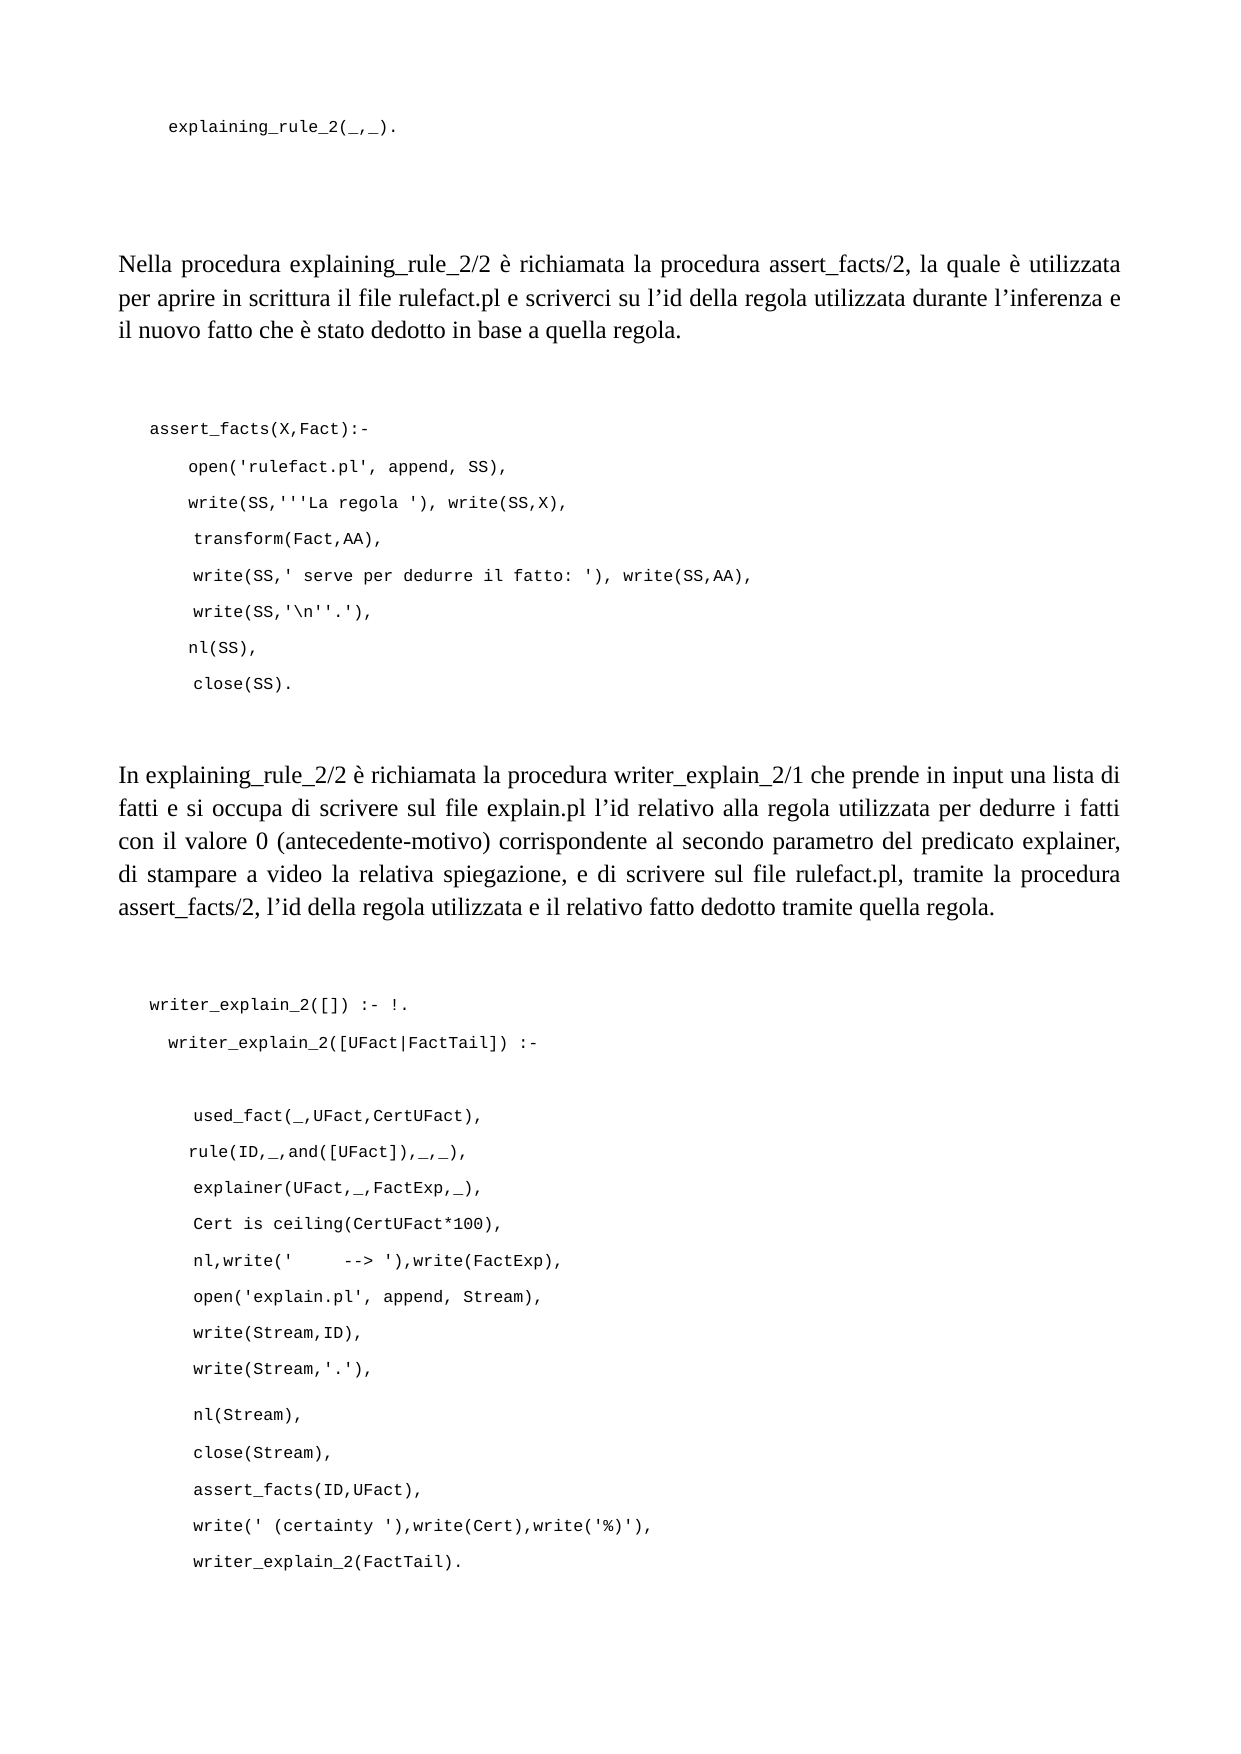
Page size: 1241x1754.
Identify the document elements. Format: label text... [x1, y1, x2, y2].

text writer_explain_2([UFact|FactTail]) :- [118, 1035, 1122, 1053]
text write(SS,' serve per dedurre il fatto: '), write(SS,AA), [118, 567, 1122, 586]
text writer_explain_2([]) :- !. [118, 987, 1122, 1016]
text explainer(UFact,_,FactExp,_), [118, 1180, 1122, 1198]
text explaining_rule_2(_,_). [118, 118, 1122, 137]
text write(Stream,ID), [118, 1325, 1122, 1343]
text nl(SS), [118, 640, 1122, 658]
text close(Stream), [118, 1445, 1122, 1464]
text nl,write(' --> '),write(FactExp), [118, 1252, 1122, 1271]
text close(SS). [118, 676, 1122, 695]
text write(SS,'''La regola '), write(SS,X), [118, 495, 1122, 513]
text open('rulefact.pl', append, SS), [118, 458, 1122, 477]
text used_fact(_,UFact,CertUFact), [118, 1107, 1122, 1126]
text In explaining_rule_2/2 è richiamata la procedura writer_explain_2/1 che prende in input una lista di fatti e si occupa di scrivere sul file explain.pl l’id relativo alla regola utilizzata per dedurre i fatti con il valore 0 (antecedente-motivo) corrispondente al secondo parametro del predicato explainer, di stampare a video la relativa spiegazione, e di scrivere sul file rulefact.pl, tramite la procedura assert_facts/2, l’id della regola utilizzata e il relativo fatto dedotto tramite quella regola. [118, 760, 1122, 921]
text Cert is ceiling(CertUFact*100), [118, 1216, 1122, 1235]
text assert_facts(ID,UFact), [118, 1481, 1122, 1500]
text transform(Fact,AA), [118, 531, 1122, 550]
text nl(Stream), [118, 1397, 1122, 1426]
text rule(ID,_,and([UFact]),_,_), [118, 1143, 1122, 1162]
text write(Stream,'.'), [118, 1361, 1122, 1380]
text Nella procedura explaining_rule_2/2 è richiamata la procedura assert_facts/2, la quale è utilizzata per aprire in scrittura il file rulefact.pl e scriverci su l’id della regola utilizzata durante l’inferenza e il nuovo fatto che è stato dedotto in base a quella regola. [118, 249, 1122, 344]
text assert_facts(X,Fact):- [118, 411, 1122, 439]
text open('explain.pl', append, Stream), [118, 1288, 1122, 1307]
text writer_explain_2(FactTail). [118, 1553, 1122, 1572]
text write(' (certainty '),write(Cert),write('%)'), [118, 1517, 1122, 1536]
text write(SS,'\n''.'), [118, 603, 1122, 622]
